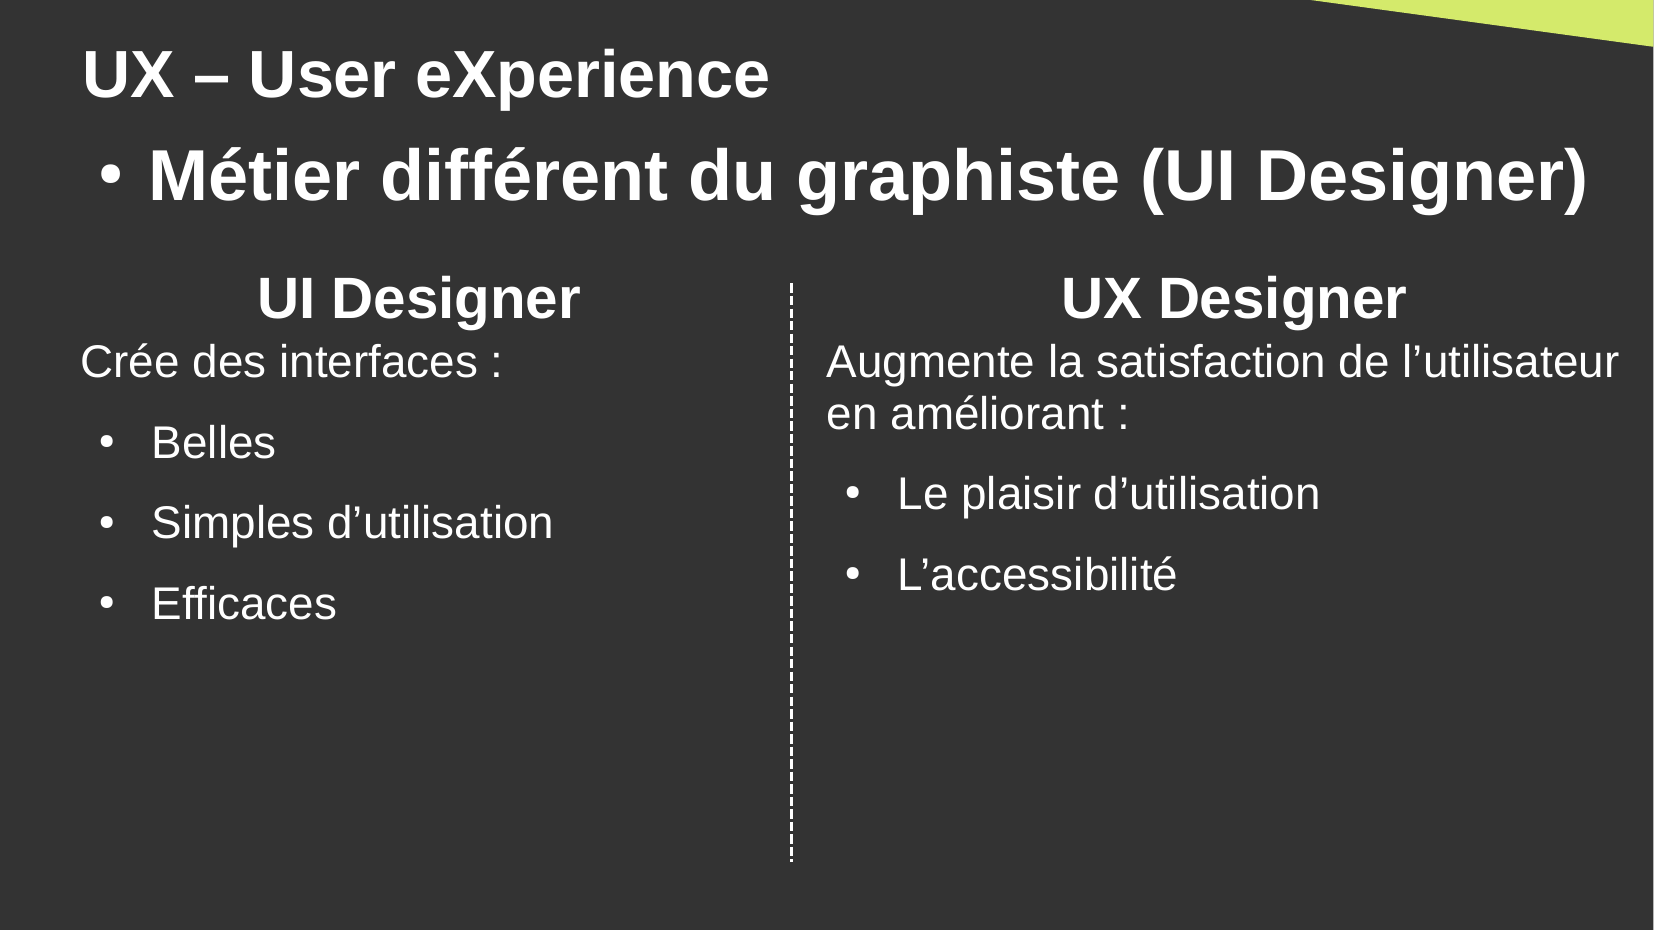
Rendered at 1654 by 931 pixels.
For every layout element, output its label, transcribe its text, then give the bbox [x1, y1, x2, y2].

title UX – User eXperience [82, 37, 1571, 114]
title UI Designer [70, 265, 768, 343]
list Augmente la satisfaction de l’utilisateur en améliorant : Le plaisir d’utilisation L’accessibilité [826, 336, 1654, 733]
title UX Designer [885, 265, 1583, 336]
list Métier différent du graphiste (UI Designer) [80, 135, 1620, 225]
text_box [1310, 0, 1654, 47]
list Crée des interfaces : Belles Simples d’utilisation Efficaces [80, 336, 768, 733]
